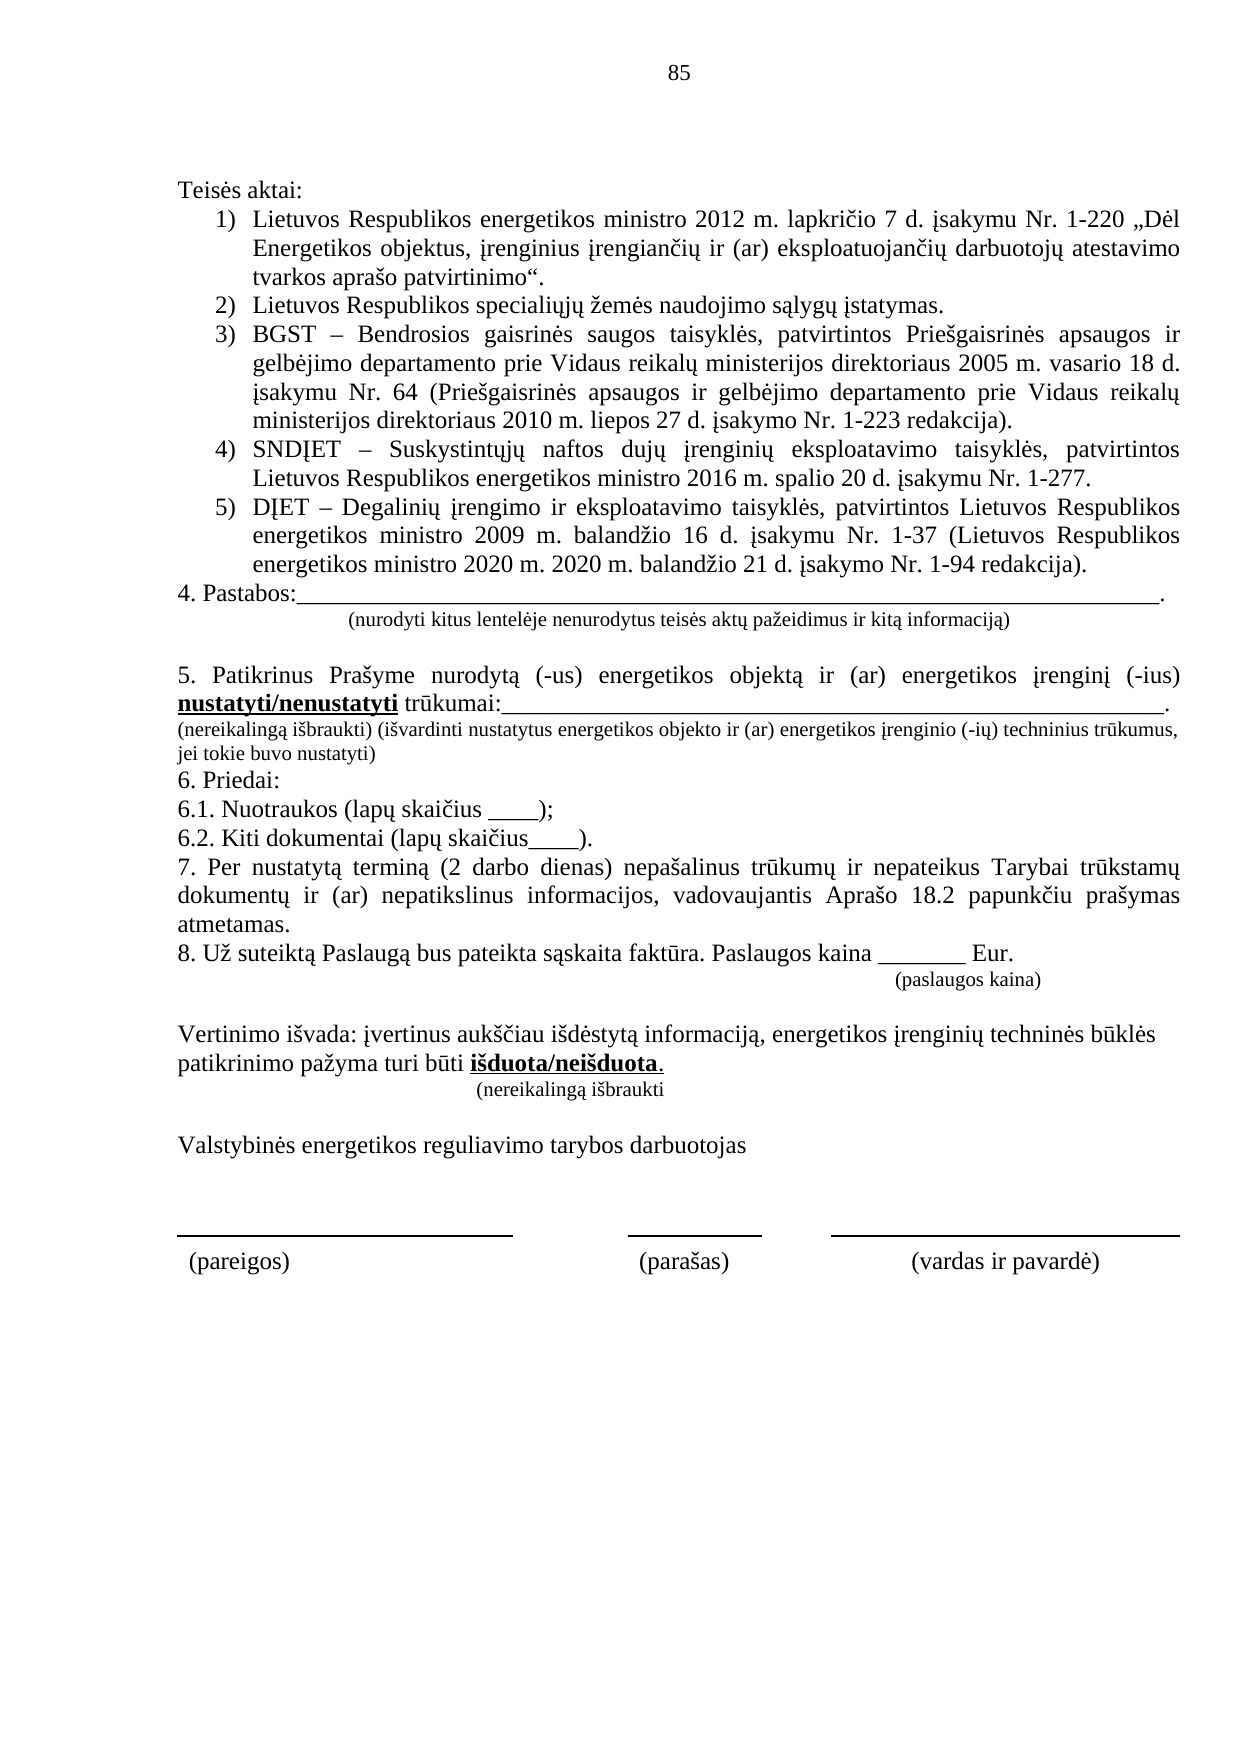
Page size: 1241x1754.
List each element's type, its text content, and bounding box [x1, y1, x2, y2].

text 4) SNDĮET – Suskystintųjų naftos dujų įrenginių eksploatavimo taisyklės, patvirtintos Lietuvos Respublikos energetikos ministro 2016 m. spalio 20 d. įsakymu Nr. 1-277. [215, 434, 1181, 492]
text (nereikalingą išbraukti [177, 1077, 1181, 1101]
table_header (parašas) [628, 1237, 762, 1275]
text (nurodyti kitus lentelėje nenurodytus teisės aktų pažeidimus ir kitą informaciją) [177, 607, 1181, 631]
text 6. Priedai: [177, 765, 1181, 794]
text Teisės aktai: [177, 176, 1181, 204]
text 6.2. Kiti dokumentai (lapų skaičius____). [177, 823, 1181, 852]
text 8. Už suteiktą Paslaugą bus pateikta sąskaita faktūra. Paslaugos kaina _______ Eur. [177, 938, 1181, 967]
text 3) BGST – Bendrosios gaisrinės saugos taisyklės, patvirtintos Priešgaisrinės apsaugos ir gelbėjimo departamento prie Vidaus reikalų ministerijos direktoriaus 2005 m. vasario 18 d. įsakymu Nr. 64 (Priešgaisrinės apsaugos ir gelbėjimo departamento prie Vidaus reikalų ministerijos direktoriaus 2010 m. liepos 27 d. įsakymo Nr. 1-223 redakcija). [215, 319, 1181, 434]
text Valstybinės energetikos reguliavimo tarybos darbuotojas [177, 1130, 1181, 1158]
text 6.1. Nuotraukos (lapų skaičius ____); [177, 794, 1181, 823]
text (paslaugos kaina) [447, 967, 1181, 991]
text (nereikalingą išbraukti) (išvardinti nustatytus energetikos objekto ir (ar) energetikos įrenginio (-ių) techninius trūkumus, jei tokie buvo nustatyti) [177, 717, 1181, 765]
text 4. Pastabos:_____________________________________________________________________. [177, 578, 1181, 607]
table_header [762, 1235, 831, 1275]
text 5. Patikrinus Prašyme nurodytą (-us) energetikos objektą ir (ar) energetikos įrenginį (-ius) nustatyti/nenustatyti trūkumai:_____________________________________________________. [177, 660, 1181, 717]
text 2) Lietuvos Respublikos specialiųjų žemės naudojimo sąlygų įstatymas. [215, 291, 1181, 319]
table_header [513, 1235, 628, 1275]
text Vertinimo išvada: įvertinus aukščiau išdėstytą informaciją, energetikos įrenginių techninės būklės patikrinimo pažyma turi būti išduota/neišduota. [177, 1019, 1181, 1077]
text 7. Per nustatytą terminą (2 darbo dienas) nepašalinus trūkumų ir nepateikus Tarybai trūkstamų dokumentų ir (ar) nepatikslinus informacijos, vadovaujantis Aprašo 18.2 papunkčiu prašymas atmetamas. [177, 852, 1181, 938]
text 5) DĮET – Degalinių įrengimo ir eksploatavimo taisyklės, patvirtintos Lietuvos Respublikos energetikos ministro 2009 m. balandžio 16 d. įsakymu Nr. 1-37 (Lietuvos Respublikos energetikos ministro 2020 m. 2020 m. balandžio 21 d. įsakymo Nr. 1-94 redakcija). [215, 492, 1181, 578]
table_header (vardas ir pavardė) [831, 1237, 1180, 1275]
table_header (pareigos) [177, 1237, 513, 1275]
text 1) Lietuvos Respublikos energetikos ministro 2012 m. lapkričio 7 d. įsakymu Nr. 1-220 „Dėl Energetikos objektus, įrenginius įrengiančių ir (ar) eksploatuojančių darbuotojų atestavimo tvarkos aprašo patvirtinimo“. [215, 204, 1181, 291]
